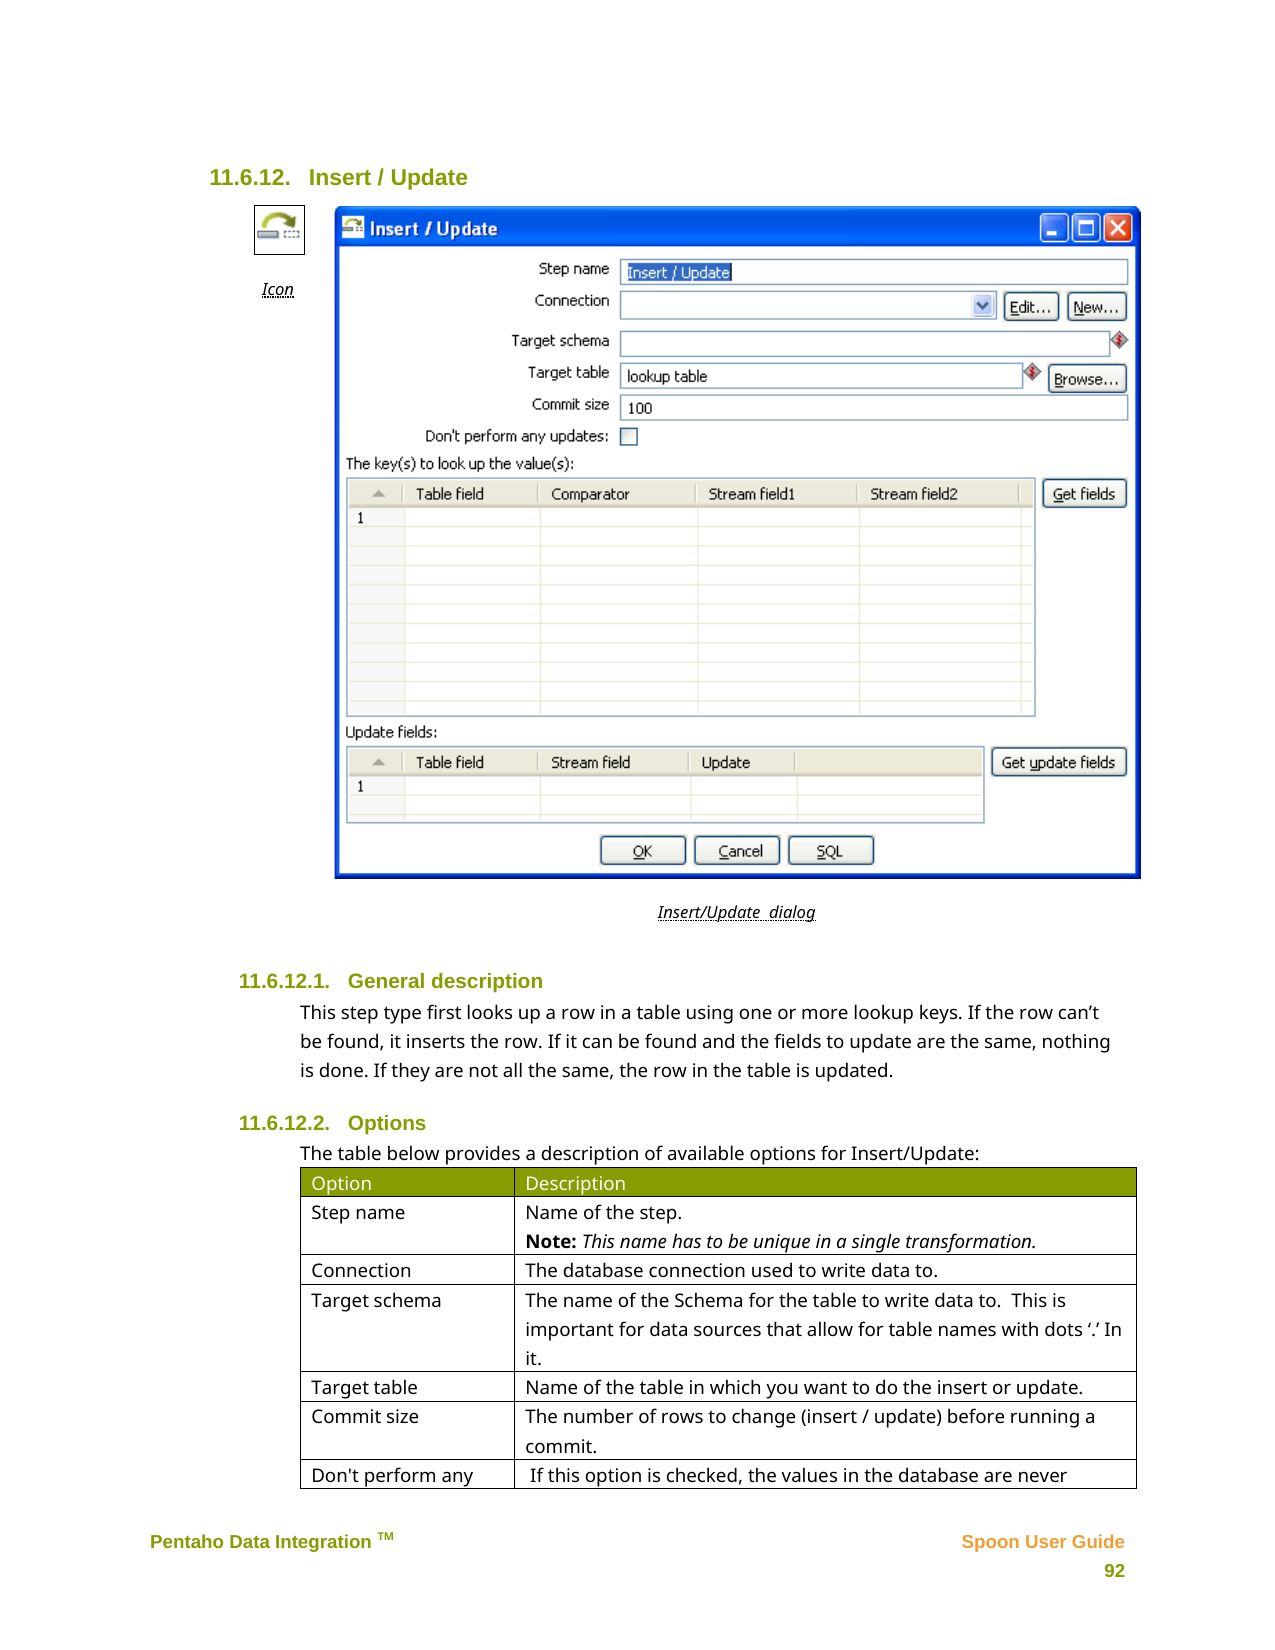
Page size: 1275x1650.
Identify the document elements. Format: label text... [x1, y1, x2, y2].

picture [334, 206, 1141, 879]
subtitle General description [239, 960, 1125, 995]
table_header Description [515, 1168, 1136, 1196]
subtitle Insert / Update [209, 157, 1125, 192]
table_cell Commit size [301, 1402, 514, 1459]
picture [256, 207, 301, 252]
table_cell Connection [301, 1255, 514, 1284]
list Insert/Update dialog [334, 901, 1141, 924]
table_cell The name of the Schema for the table to write data to. This is important for data sources that allow for table names with dots ‘.’ In it. [515, 1285, 1136, 1371]
subtitle Options [239, 1102, 1125, 1137]
table_header Option [301, 1168, 514, 1196]
table_cell Name of the step. Note: This name has to be unique in a single transformation. [515, 1197, 1136, 1254]
table_cell The number of rows to change (insert / update) before running a commit. [515, 1402, 1136, 1459]
text This step type first looks up a row in a table using one or more lookup keys. If the row can’t be found, it inserts the row. If it can be found and the fields to update are the same, nothing is done. If they are not all the same, the row in the table is updated. [300, 996, 1125, 1083]
list Icon [252, 277, 305, 300]
table_cell Target schema [301, 1285, 514, 1371]
table_cell Name of the table in which you want to do the insert or update. [515, 1372, 1136, 1401]
text The table below provides a description of available options for Insert/Update: [300, 1137, 1125, 1167]
table_cell Target table [301, 1372, 514, 1401]
table_cell The database connection used to write data to. [515, 1255, 1136, 1284]
table_cell Don't perform any [301, 1460, 514, 1488]
table_cell Step name [301, 1197, 514, 1254]
table_cell If this option is checked, the values in the database are never [515, 1460, 1136, 1488]
